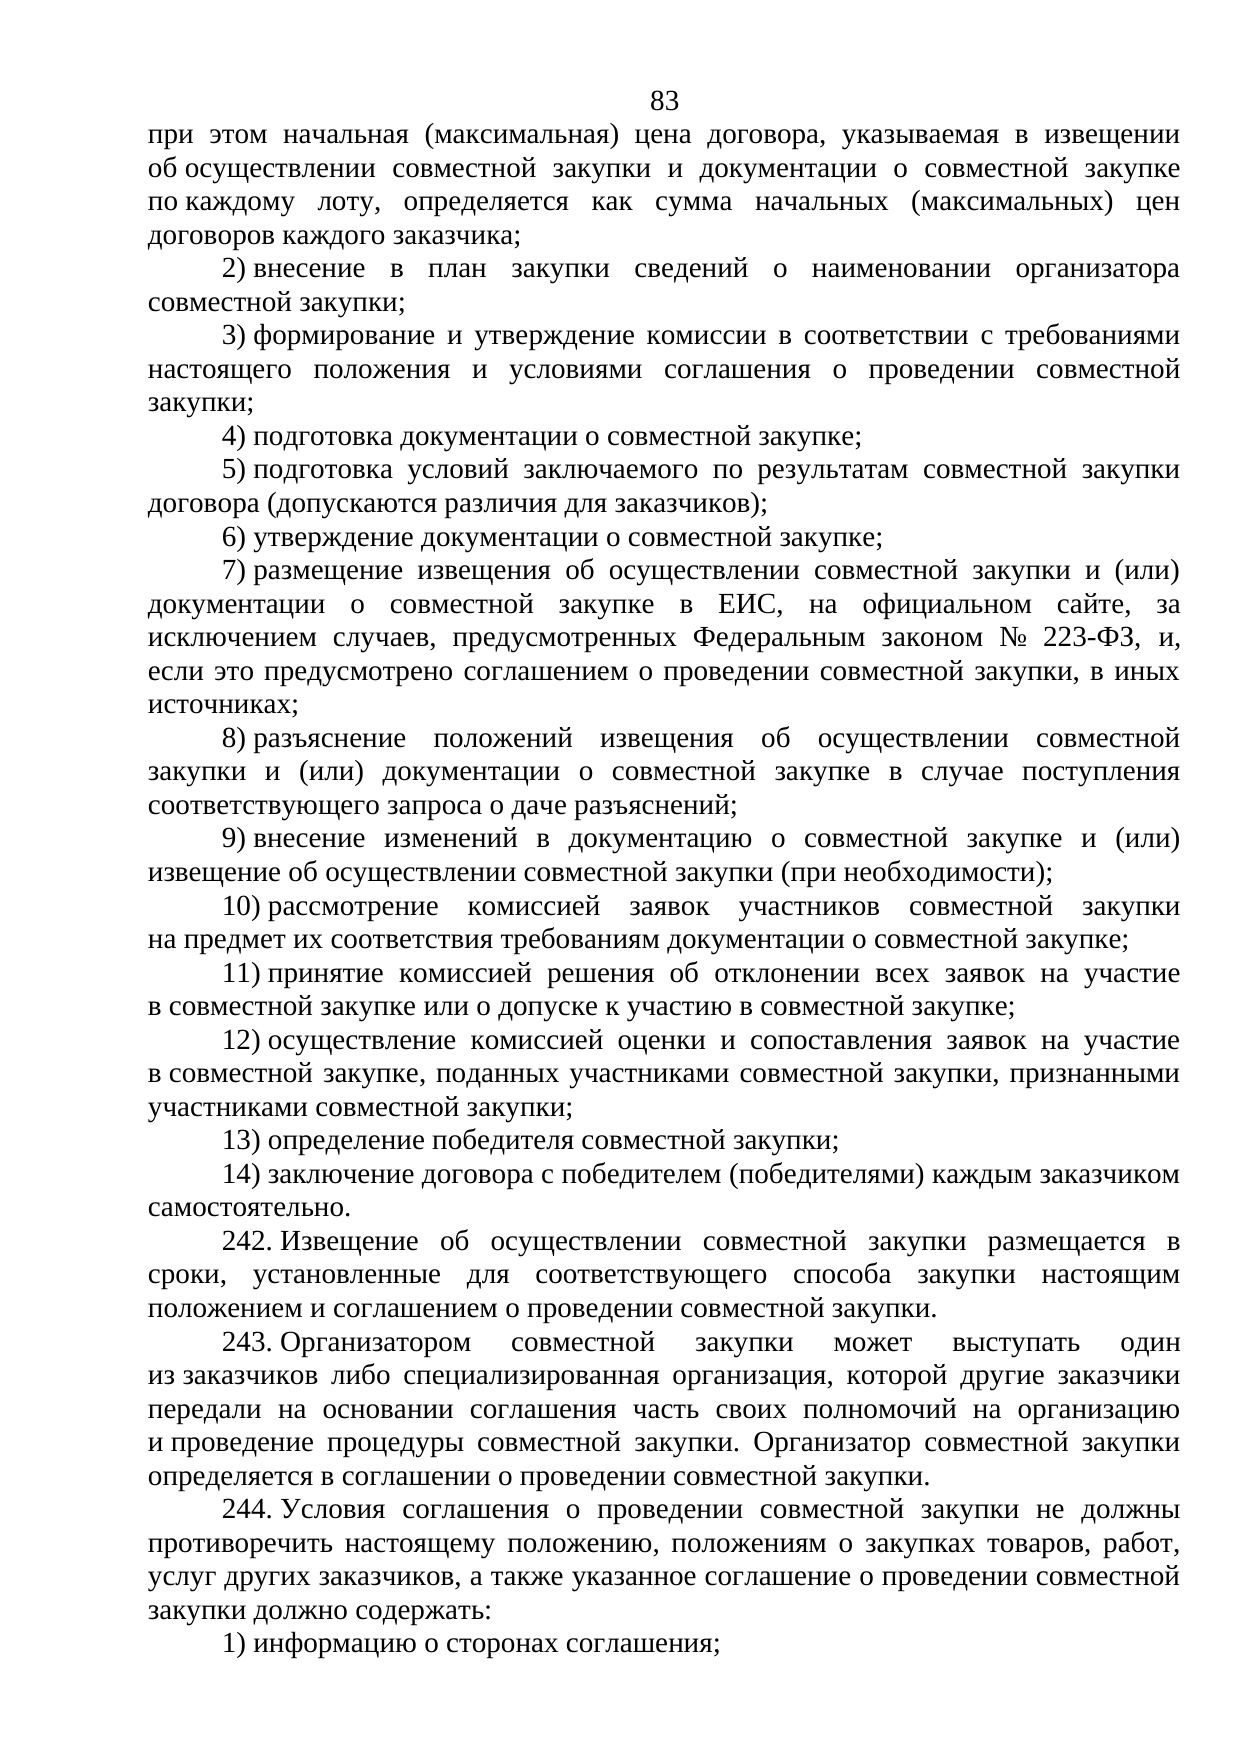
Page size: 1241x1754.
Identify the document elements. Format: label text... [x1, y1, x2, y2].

text 2) внесение в план закупки сведений о наименовании организатора совместной закупки; [148, 250, 1181, 317]
text при этом начальная (максимальная) цена договора, указываемая в извещении об осуществлении совместной закупки и документации о совместной закупке по каждому лоту, определяется как сумма начальных (максимальных) цен договоров каждого заказчика; [148, 116, 1181, 250]
text 5) подготовка условий заключаемого по результатам совместной закупки договора (допускаются различия для заказчиков); [148, 452, 1181, 519]
text 9) внесение изменений в документацию о совместной закупке и (или) извещение об осуществлении совместной закупки (при необходимости); [148, 821, 1181, 888]
text 7) размещение извещения об осуществлении совместной закупки и (или) документации о совместной закупке в ЕИС, на официальном сайте, за исключением случаев, предусмотренных Федеральным законом № 223-ФЗ, и, если это предусмотрено соглашением о проведении совместной закупки, в иных источниках; [148, 552, 1181, 720]
text 13) определение победителя совместной закупки; [148, 1122, 1181, 1156]
text 242. Извещение об осуществлении совместной закупки размещается в сроки, установленные для соответствующего способа закупки настоящим положением и соглашением о проведении совместной закупки. [148, 1223, 1181, 1324]
text 244. Условия соглашения о проведении совместной закупки не должны противоречить настоящему положению, положениям о закупках товаров, работ, услуг других заказчиков, а также указанное соглашение о проведении совместной закупки должно содержать: [148, 1491, 1181, 1626]
text 243. Организатором совместной закупки может выступать один из заказчиков либо специализированная организация, которой другие заказчики передали на основании соглашения часть своих полномочий на организацию и проведение процедуры совместной закупки. Организатор совместной закупки определяется в соглашении о проведении совместной закупки. [148, 1324, 1181, 1491]
text 3) формирование и утверждение комиссии в соответствии с требованиями настоящего положения и условиями соглашения о проведении совместной закупки; [148, 317, 1181, 418]
text 12) осуществление комиссией оценки и сопоставления заявок на участие в совместной закупке, поданных участниками совместной закупки, признанными участниками совместной закупки; [148, 1022, 1181, 1122]
text 14) заключение договора с победителем (победителями) каждым заказчиком самостоятельно. [148, 1156, 1181, 1223]
text 8) разъяснение положений извещения об осуществлении совместной закупки и (или) документации о совместной закупке в случае поступления соответствующего запроса о даче разъяснений; [148, 720, 1181, 821]
text 10) рассмотрение комиссией заявок участников совместной закупки на предмет их соответствия требованиям документации о совместной закупке; [148, 888, 1181, 955]
text 6) утверждение документации о совместной закупке; [148, 519, 1181, 552]
text 1) информацию о сторонах соглашения; [148, 1626, 1181, 1659]
text 4) подготовка документации о совместной закупке; [148, 418, 1181, 452]
text 11) принятие комиссией решения об отклонении всех заявок на участие в совместной закупке или о допуске к участию в совместной закупке; [148, 955, 1181, 1022]
